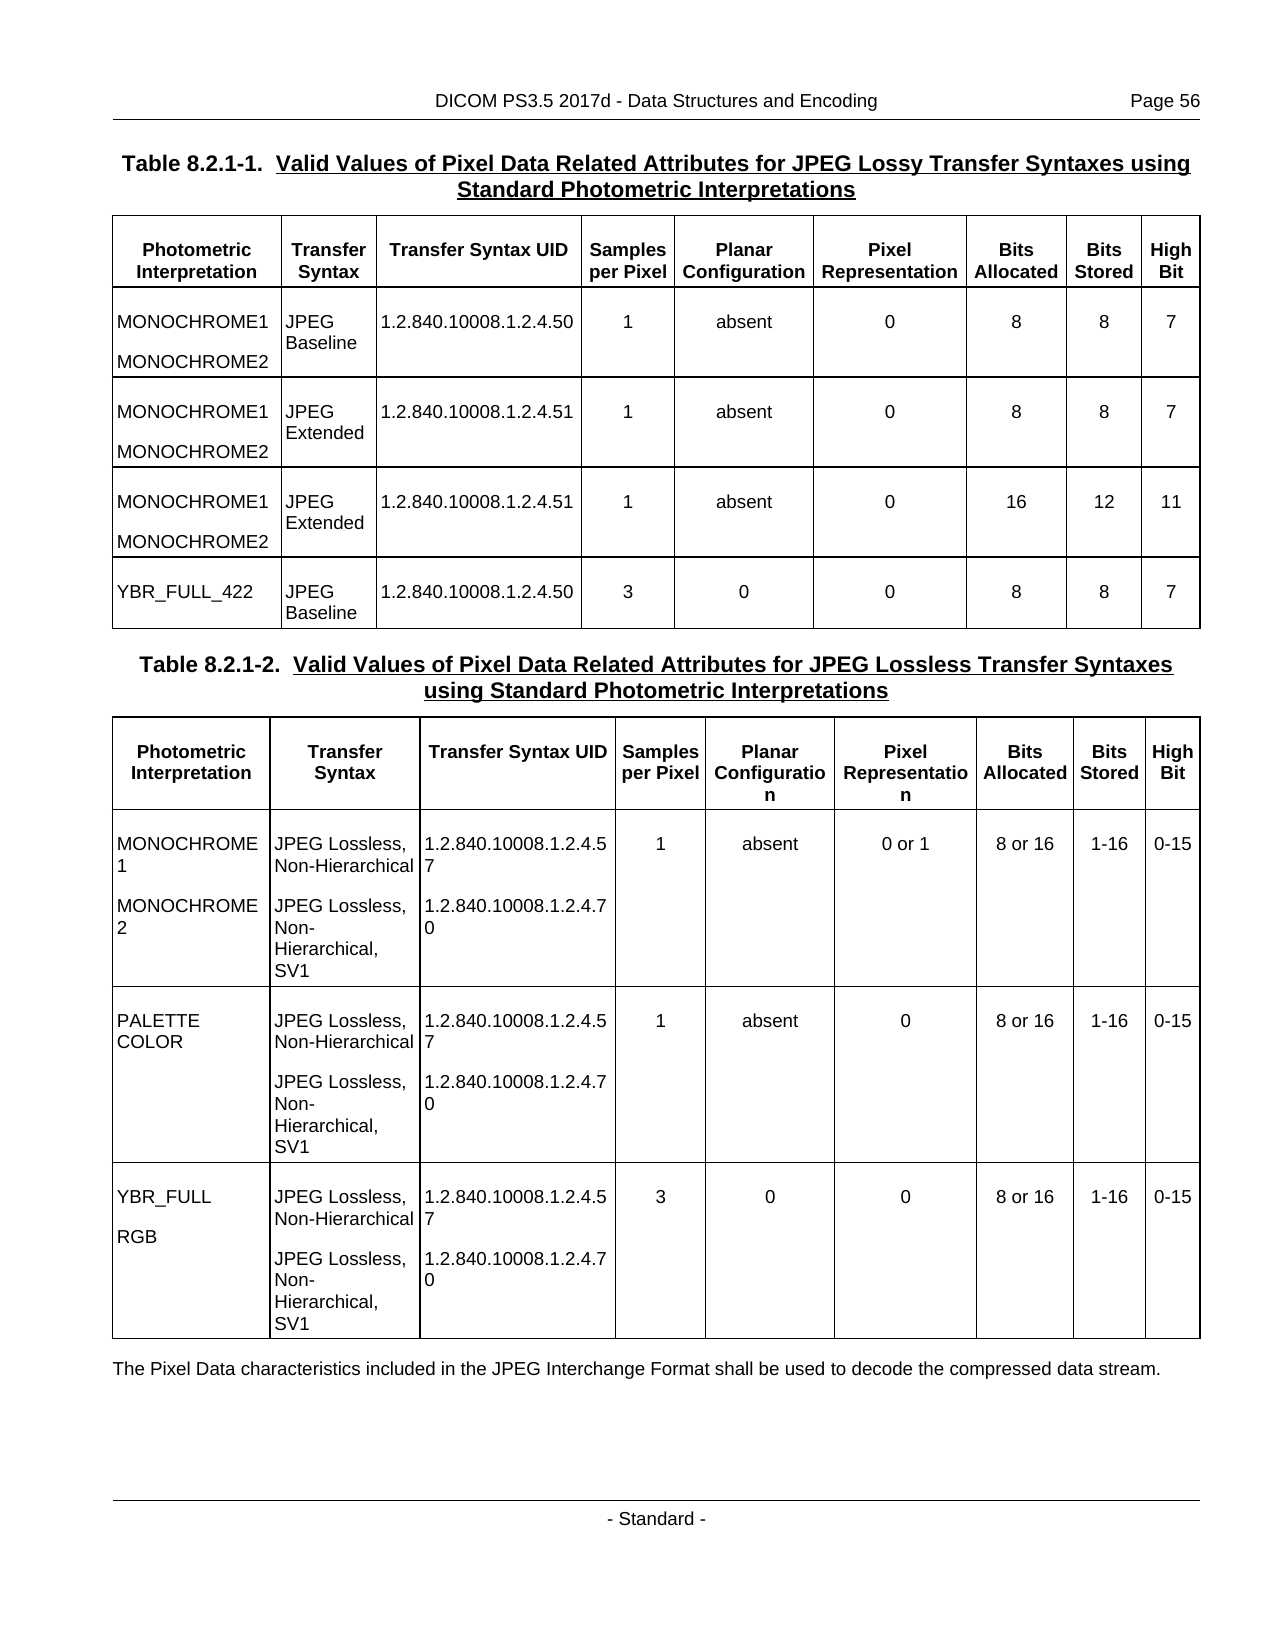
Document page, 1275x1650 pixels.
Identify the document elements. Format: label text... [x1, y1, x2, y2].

table_cell 8 or 16 [977, 1163, 1073, 1338]
table_cell YBR_FULL_422 [113, 558, 281, 628]
table_header Bits Stored [1074, 718, 1145, 809]
table_cell 0 [814, 378, 966, 466]
table_cell 1.2.840.10008.1.2.4.51 [377, 468, 581, 556]
table_cell absent [675, 468, 813, 556]
table_cell 0 [814, 468, 966, 556]
table_cell JPEG Baseline [282, 558, 376, 628]
table_cell 8 [967, 288, 1066, 376]
table_cell absent [675, 288, 813, 376]
table_cell 0-15 [1146, 810, 1199, 986]
table_header Photometric Interpretation [113, 216, 281, 286]
table_cell 1-16 [1074, 1163, 1145, 1338]
table_cell 1.2.840.10008.1.2.4.57 1.2.840.10008.1.2.4.70 [421, 987, 615, 1162]
table_header Bits Stored [1067, 216, 1141, 286]
table_cell MONOCHROME1 MONOCHROME2 [113, 288, 281, 376]
table_cell absent [675, 378, 813, 466]
table_cell 1 [582, 468, 674, 556]
table_cell 1.2.840.10008.1.2.4.57 1.2.840.10008.1.2.4.70 [421, 1163, 615, 1338]
table_cell JPEG Baseline [282, 288, 376, 376]
table_cell JPEG Extended [282, 468, 376, 556]
table_cell 0 [814, 288, 966, 376]
table_header Pixel Representation [814, 216, 966, 286]
table_cell JPEG Lossless, Non-Hierarchical JPEG Lossless, Non-Hierarchical, SV1 [271, 810, 419, 986]
table_cell 16 [967, 468, 1066, 556]
table_header Transfer Syntax [271, 718, 419, 809]
table_header High Bit [1142, 216, 1199, 286]
table_header Bits Allocated [967, 216, 1066, 286]
table_cell JPEG Extended [282, 378, 376, 466]
table_cell 0 [814, 558, 966, 628]
table_cell 3 [616, 1163, 705, 1338]
text Table 8.2.1-2. Valid Values of Pixel Data Related Attributes for JPEG Lossless Transfer Syntaxes using Standard Photometric Interpretations [112, 651, 1200, 703]
table_cell absent [706, 987, 834, 1162]
table_header Samples per Pixel [582, 216, 674, 286]
table_cell 8 [967, 378, 1066, 466]
table_cell 11 [1142, 468, 1199, 556]
table_cell 0 [706, 1163, 834, 1338]
table_header High Bit [1146, 718, 1199, 809]
table_cell 1-16 [1074, 810, 1145, 986]
table_cell 3 [582, 558, 674, 628]
table_cell 8 or 16 [977, 987, 1073, 1162]
table_cell PALETTE COLOR [113, 987, 269, 1162]
table_cell MONOCHROME1 MONOCHROME2 [113, 468, 281, 556]
table_header Photometric Interpretation [113, 718, 269, 809]
table_cell YBR_FULL RGB [113, 1163, 269, 1338]
table_cell 0-15 [1146, 987, 1199, 1162]
table_header Planar Configuration [706, 718, 834, 809]
table_cell 8 [1067, 558, 1141, 628]
table_cell 7 [1142, 558, 1199, 628]
table_header Transfer Syntax UID [421, 718, 615, 809]
table_cell 1 [582, 288, 674, 376]
table_cell 0 [675, 558, 813, 628]
table_cell 0 [835, 987, 976, 1162]
table_cell absent [706, 810, 834, 986]
text The Pixel Data characteristics included in the JPEG Interchange Format shall be used to decode the compressed data stream. [112, 1358, 1200, 1379]
table_cell MONOCHROME1 MONOCHROME2 [113, 378, 281, 466]
table_cell 7 [1142, 288, 1199, 376]
table_header Samples per Pixel [616, 718, 705, 809]
table_cell 0 or 1 [835, 810, 976, 986]
table_cell MONOCHROME1 MONOCHROME2 [113, 810, 269, 986]
table_cell 12 [1067, 468, 1141, 556]
table_cell 1.2.840.10008.1.2.4.51 [377, 378, 581, 466]
table_cell 0 [835, 1163, 976, 1338]
table_header Bits Allocated [977, 718, 1073, 809]
table_cell 8 [967, 558, 1066, 628]
table_cell 8 [1067, 378, 1141, 466]
table_cell 7 [1142, 378, 1199, 466]
table_cell 1 [582, 378, 674, 466]
table_cell 1 [616, 810, 705, 986]
table_header Pixel Representation [835, 718, 976, 809]
table_cell 0-15 [1146, 1163, 1199, 1338]
table_header Planar Configuration [675, 216, 813, 286]
table_cell 1-16 [1074, 987, 1145, 1162]
table_header Transfer Syntax UID [377, 216, 581, 286]
table_cell 8 or 16 [977, 810, 1073, 986]
table_cell 1 [616, 987, 705, 1162]
text Table 8.2.1-1. Valid Values of Pixel Data Related Attributes for JPEG Lossy Transfer Syntaxes using Standard Photometric Interpretations [112, 150, 1200, 202]
table_header Transfer Syntax [282, 216, 376, 286]
table_cell 1.2.840.10008.1.2.4.57 1.2.840.10008.1.2.4.70 [421, 810, 615, 986]
table_cell 1.2.840.10008.1.2.4.50 [377, 288, 581, 376]
table_cell JPEG Lossless, Non-Hierarchical JPEG Lossless, Non-Hierarchical, SV1 [271, 1163, 419, 1338]
table_cell 8 [1067, 288, 1141, 376]
table_cell JPEG Lossless, Non-Hierarchical JPEG Lossless, Non-Hierarchical, SV1 [271, 987, 419, 1162]
table_cell 1.2.840.10008.1.2.4.50 [377, 558, 581, 628]
